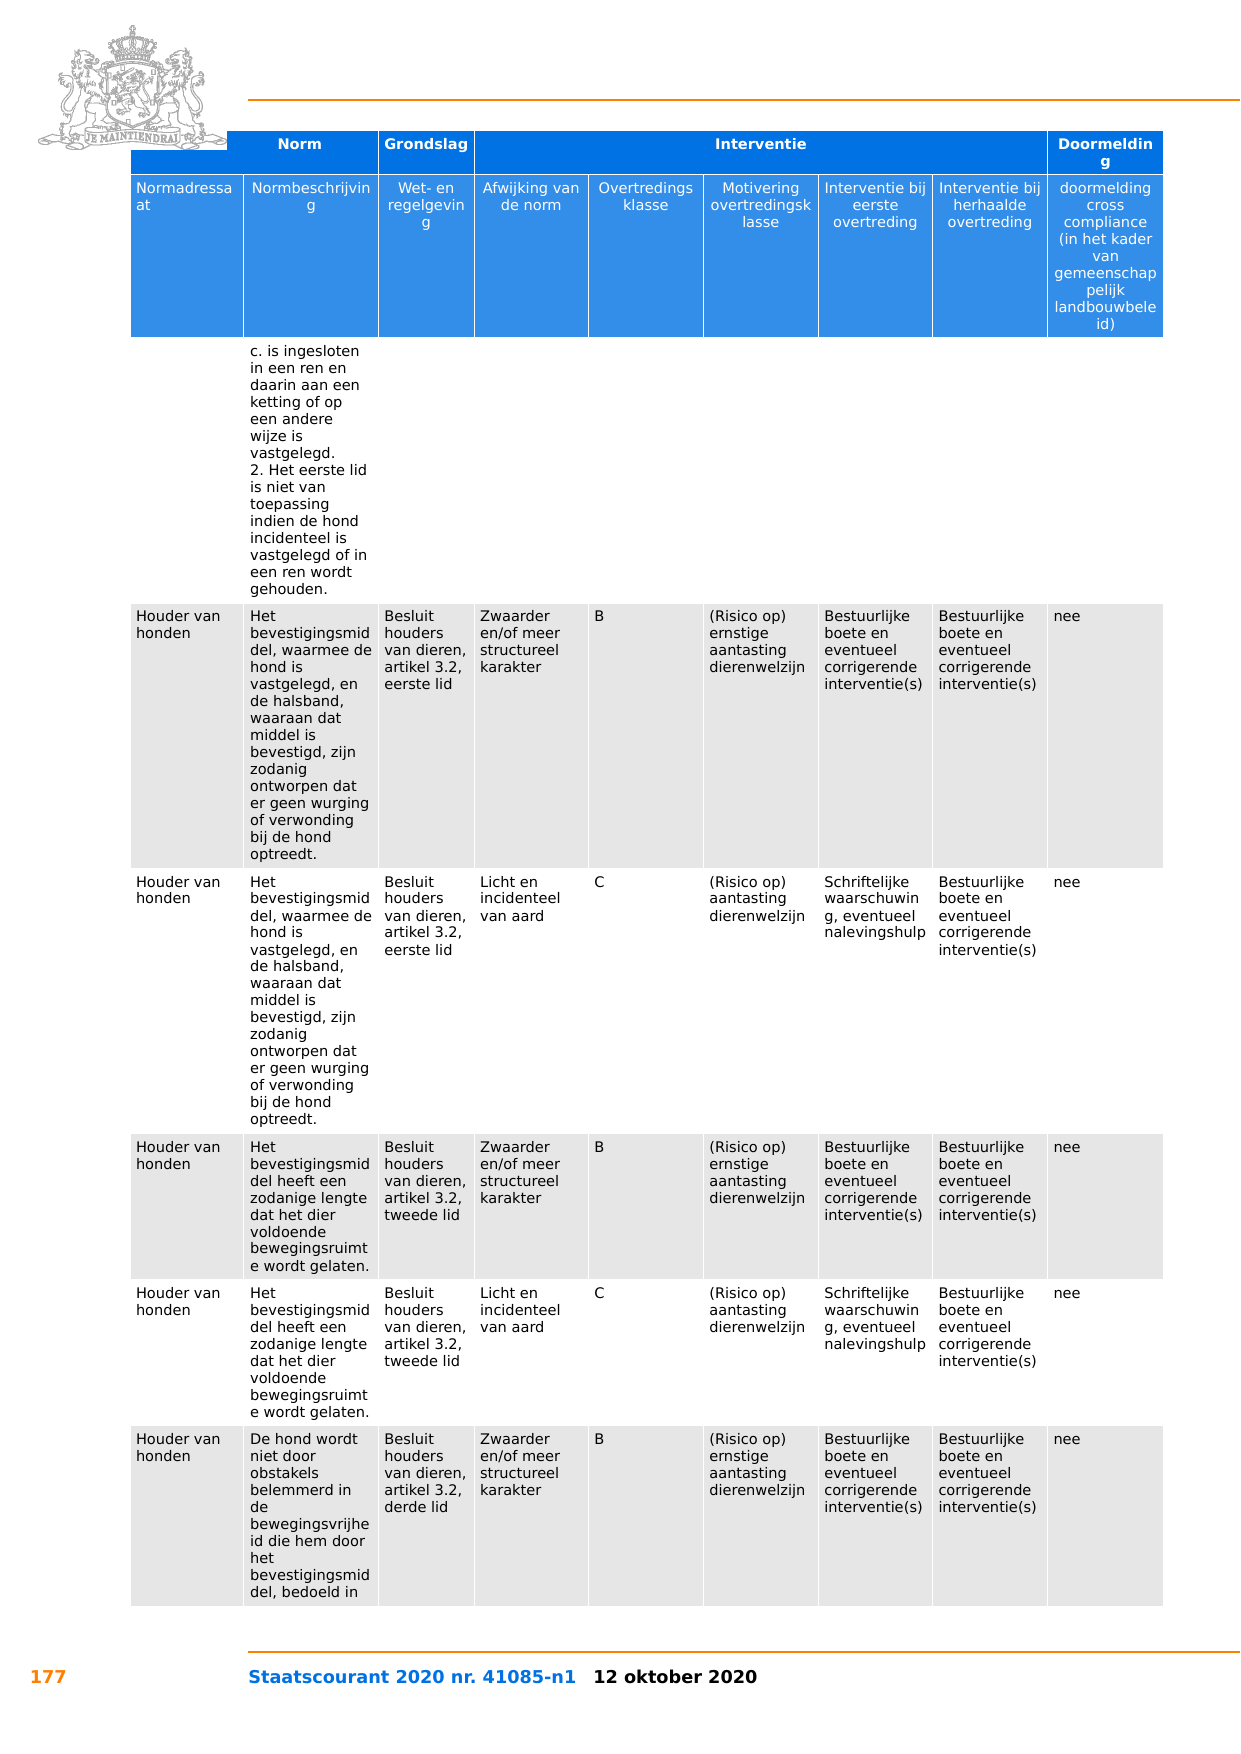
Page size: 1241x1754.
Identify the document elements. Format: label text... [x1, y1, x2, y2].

table_cell [933, 339, 1047, 603]
table_cell (Risico op) ernstige aantasting dierenwelzijn [704, 604, 818, 868]
table_cell Bestuurlijke boete en eventueel corrigerende interventie(s) [819, 1426, 932, 1606]
table_cell C [589, 869, 703, 1133]
picture [38, 25, 227, 150]
table_cell Zwaarder en/of meer structureel karakter [475, 604, 588, 868]
table_cell Besluit houders van dieren, artikel 3.2, tweede lid [379, 1134, 474, 1279]
table_cell doormelding cross compliance (in het kader van gemeenschappelijk landbouwbeleid) [1048, 175, 1163, 337]
table_cell (Risico op) ernstige aantasting dierenwelzijn [704, 1426, 818, 1606]
table_cell nee [1048, 604, 1163, 868]
table_cell [704, 339, 818, 603]
table_cell Wet- en regelgeving [379, 175, 474, 337]
table_cell Houder van honden [131, 869, 243, 1133]
table_cell nee [1048, 869, 1163, 1133]
table_header Doormelding [1048, 131, 1163, 174]
table_cell De hond wordt niet door obstakels belemmerd in de bewegingsvrijheid die hem door het bevestigingsmiddel, bedoeld in [244, 1426, 378, 1606]
table_cell Bestuurlijke boete en eventueel corrigerende interventie(s) [819, 1134, 932, 1279]
table_cell B [589, 1134, 703, 1279]
table_cell Houder van honden [131, 1280, 243, 1425]
table_cell [1048, 339, 1163, 603]
table_cell Houder van honden [131, 1134, 243, 1279]
table_cell Interventie bij eerste overtreding [819, 175, 932, 337]
table_cell nee [1048, 1280, 1163, 1425]
table_cell [475, 339, 588, 603]
table_cell [131, 339, 243, 603]
table_cell Bestuurlijke boete en eventueel corrigerende interventie(s) [933, 869, 1047, 1133]
table_cell Besluit houders van dieren, artikel 3.2, tweede lid [379, 1280, 474, 1425]
table_cell Normbeschrijving [244, 175, 378, 337]
table_cell Interventie bij herhaalde overtreding [933, 175, 1047, 337]
table_cell Het bevestigingsmiddel, waarmee de hond is vastgelegd, en de halsband, waaraan dat middel is bevestigd, zijn zodanig ontworpen dat er geen wurging of verwonding bij de hond optreedt. [244, 869, 378, 1133]
table_cell Bestuurlijke boete en eventueel corrigerende interventie(s) [933, 1280, 1047, 1425]
table_header Grondslag [379, 131, 474, 174]
table_cell Houder van honden [131, 1426, 243, 1606]
table_cell Bestuurlijke boete en eventueel corrigerende interventie(s) [819, 604, 932, 868]
table_cell Bestuurlijke boete en eventueel corrigerende interventie(s) [933, 1134, 1047, 1279]
table_cell Schriftelijke waarschuwing, eventueel nalevingshulp [819, 869, 932, 1133]
table_cell (Risico op) ernstige aantasting dierenwelzijn [704, 1134, 818, 1279]
table_cell Zwaarder en/of meer structureel karakter [475, 1134, 588, 1279]
table_cell Het bevestigingsmiddel heeft een zodanige lengte dat het dier voldoende bewegingsruimte wordt gelaten. [244, 1134, 378, 1279]
table_cell B [589, 1426, 703, 1606]
table_cell Het bevestigingsmiddel, waarmee de hond is vastgelegd, en de halsband, waaraan dat middel is bevestigd, zijn zodanig ontworpen dat er geen wurging of verwonding bij de hond optreedt. [244, 604, 378, 868]
table_cell Schriftelijke waarschuwing, eventueel nalevingshulp [819, 1280, 932, 1425]
table_cell (Risico op) aantasting dierenwelzijn [704, 869, 818, 1133]
table_cell Bestuurlijke boete en eventueel corrigerende interventie(s) [933, 604, 1047, 868]
table_cell c. is ingesloten in een ren en daarin aan een ketting of op een andere wijze is vastgelegd. 2. Het eerste lid is niet van toepassing indien de hond incidenteel is vastgelegd of in een ren wordt gehouden. [244, 339, 378, 603]
table_cell Zwaarder en/of meer structureel karakter [475, 1426, 588, 1606]
table_cell Besluit houders van dieren, artikel 3.2, eerste lid [379, 604, 474, 868]
table_cell Afwijking van de norm [475, 175, 588, 337]
table_cell Motivering overtredingsklasse [704, 175, 818, 337]
table_header Interventie [475, 131, 1047, 174]
table_cell (Risico op) aantasting dierenwelzijn [704, 1280, 818, 1425]
table_cell nee [1048, 1134, 1163, 1279]
table_header Norm [131, 131, 378, 174]
table_cell Overtredingsklasse [589, 175, 703, 337]
table_cell Bestuurlijke boete en eventueel corrigerende interventie(s) [933, 1426, 1047, 1606]
table_cell B [589, 604, 703, 868]
table_cell Licht en incidenteel van aard [475, 1280, 588, 1425]
table_cell Normadressaat [131, 175, 243, 337]
table_cell C [589, 1280, 703, 1425]
table_cell Het bevestigingsmiddel heeft een zodanige lengte dat het dier voldoende bewegingsruimte wordt gelaten. [244, 1280, 378, 1425]
table_cell [379, 339, 474, 603]
table_cell nee [1048, 1426, 1163, 1606]
table_cell Houder van honden [131, 604, 243, 868]
table_cell Besluit houders van dieren, artikel 3.2, derde lid [379, 1426, 474, 1606]
table_cell Licht en incidenteel van aard [475, 869, 588, 1133]
table_cell [819, 339, 932, 603]
table_cell [589, 339, 703, 603]
table_cell Besluit houders van dieren, artikel 3.2, eerste lid [379, 869, 474, 1133]
